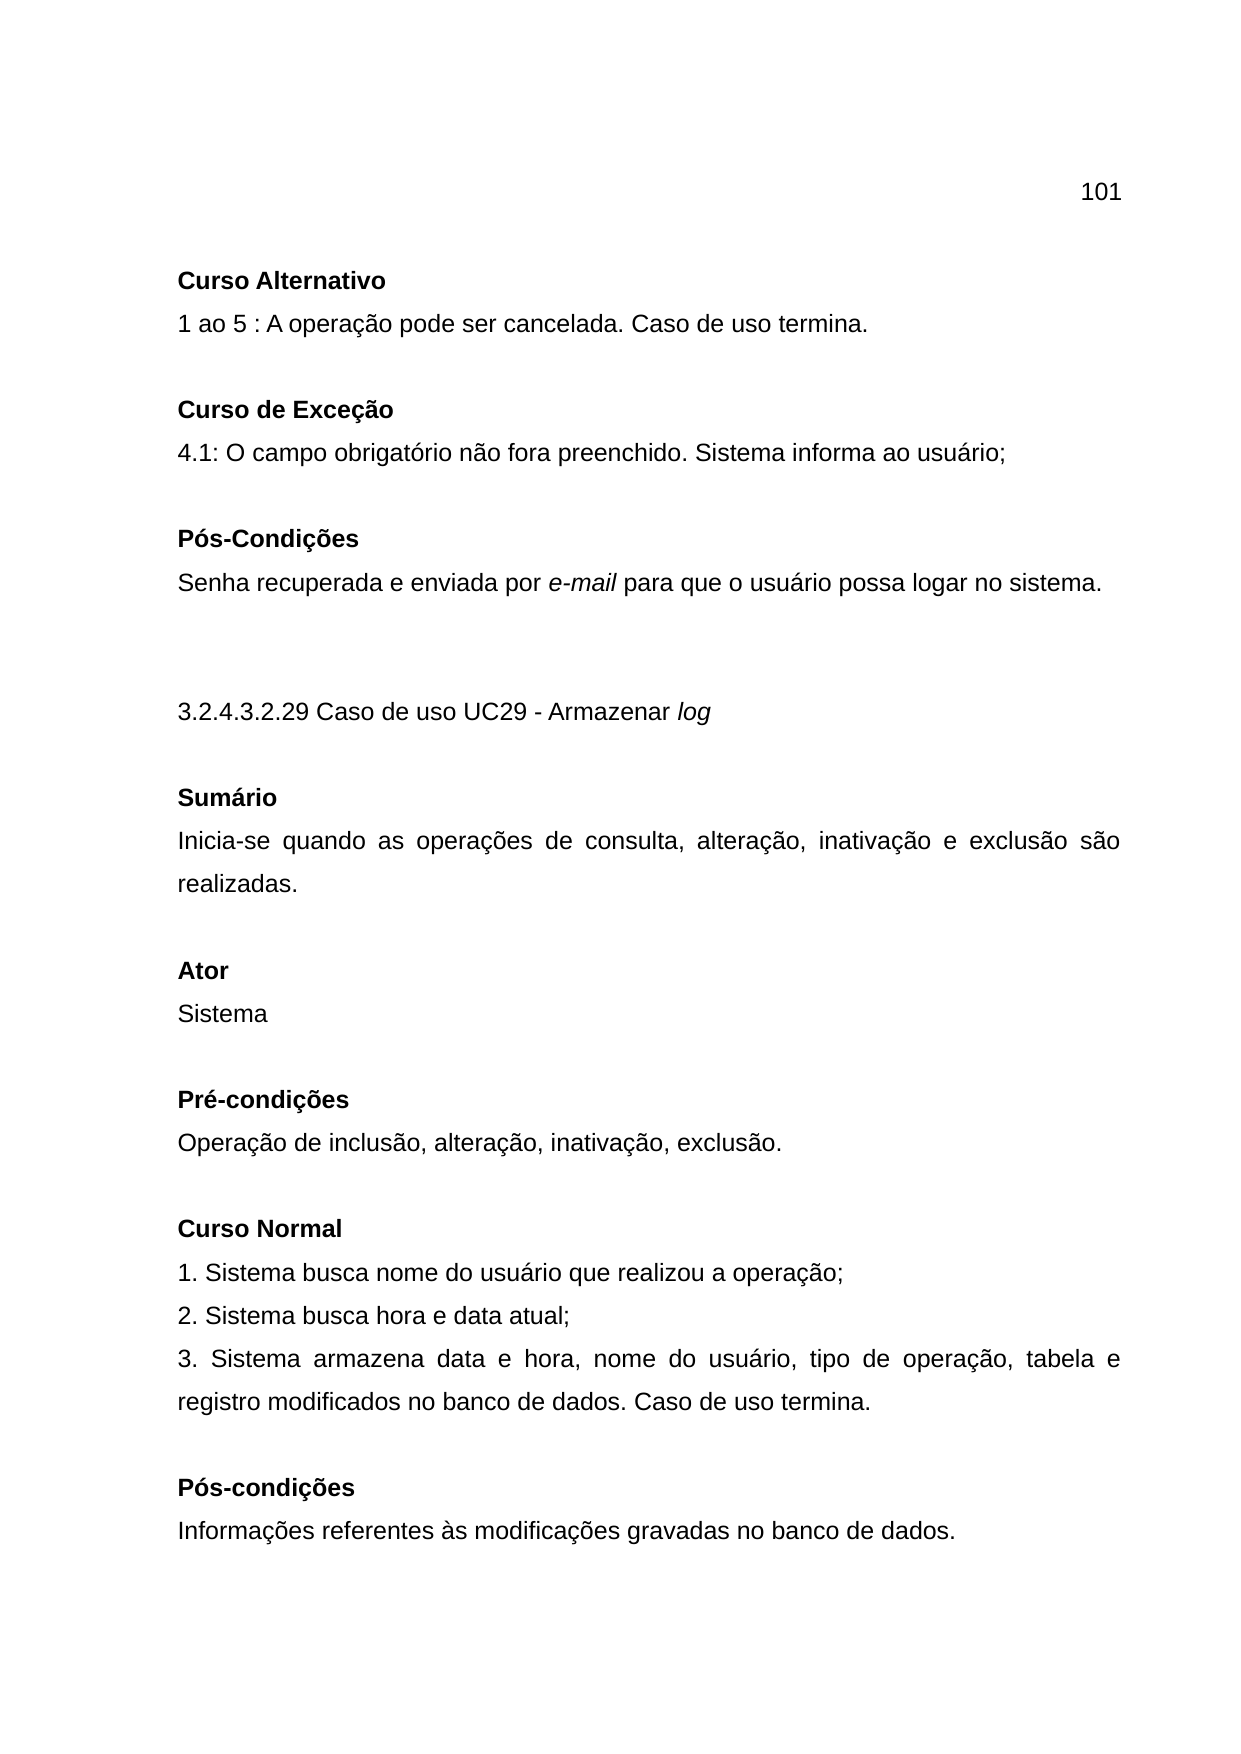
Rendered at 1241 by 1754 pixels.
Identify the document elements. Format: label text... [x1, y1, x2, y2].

text Sumário [177, 783, 1122, 812]
text 2. Sistema busca hora e data atual; [177, 1301, 1122, 1329]
text 3.2.4.3.2.29 Caso de uso UC29 - Armazenar log [177, 697, 1122, 726]
text 1 ao 5 : A operação pode ser cancelada. Caso de uso termina. [177, 309, 1122, 338]
text 3. Sistema armazena data e hora, nome do usuário, tipo de operação, tabela e registro modificados no banco de dados. Caso de uso termina. [177, 1344, 1122, 1416]
text Curso de Exceção [177, 395, 1122, 424]
text Sistema [177, 999, 1122, 1028]
text 1. Sistema busca nome do usuário que realizou a operação; [177, 1258, 1122, 1286]
text Inicia-se quando as operações de consulta, alteração, inativação e exclusão são realizadas. [177, 826, 1122, 898]
text Pós-Condições [177, 524, 1122, 553]
text Informações referentes às modificações gravadas no banco de dados. [177, 1516, 1122, 1545]
text Curso Normal [177, 1214, 1122, 1243]
text Pós-condições [177, 1473, 1122, 1502]
text Pré-condições [177, 1085, 1122, 1114]
text Curso Alternativo [177, 266, 1122, 294]
text 4.1: O campo obrigatório não fora preenchido. Sistema informa ao usuário; [177, 438, 1122, 467]
text Ator [177, 956, 1122, 984]
text Operação de inclusão, alteração, inativação, exclusão. [177, 1128, 1122, 1157]
text Senha recuperada e enviada por e-mail para que o usuário possa logar no sistema. [177, 568, 1122, 596]
